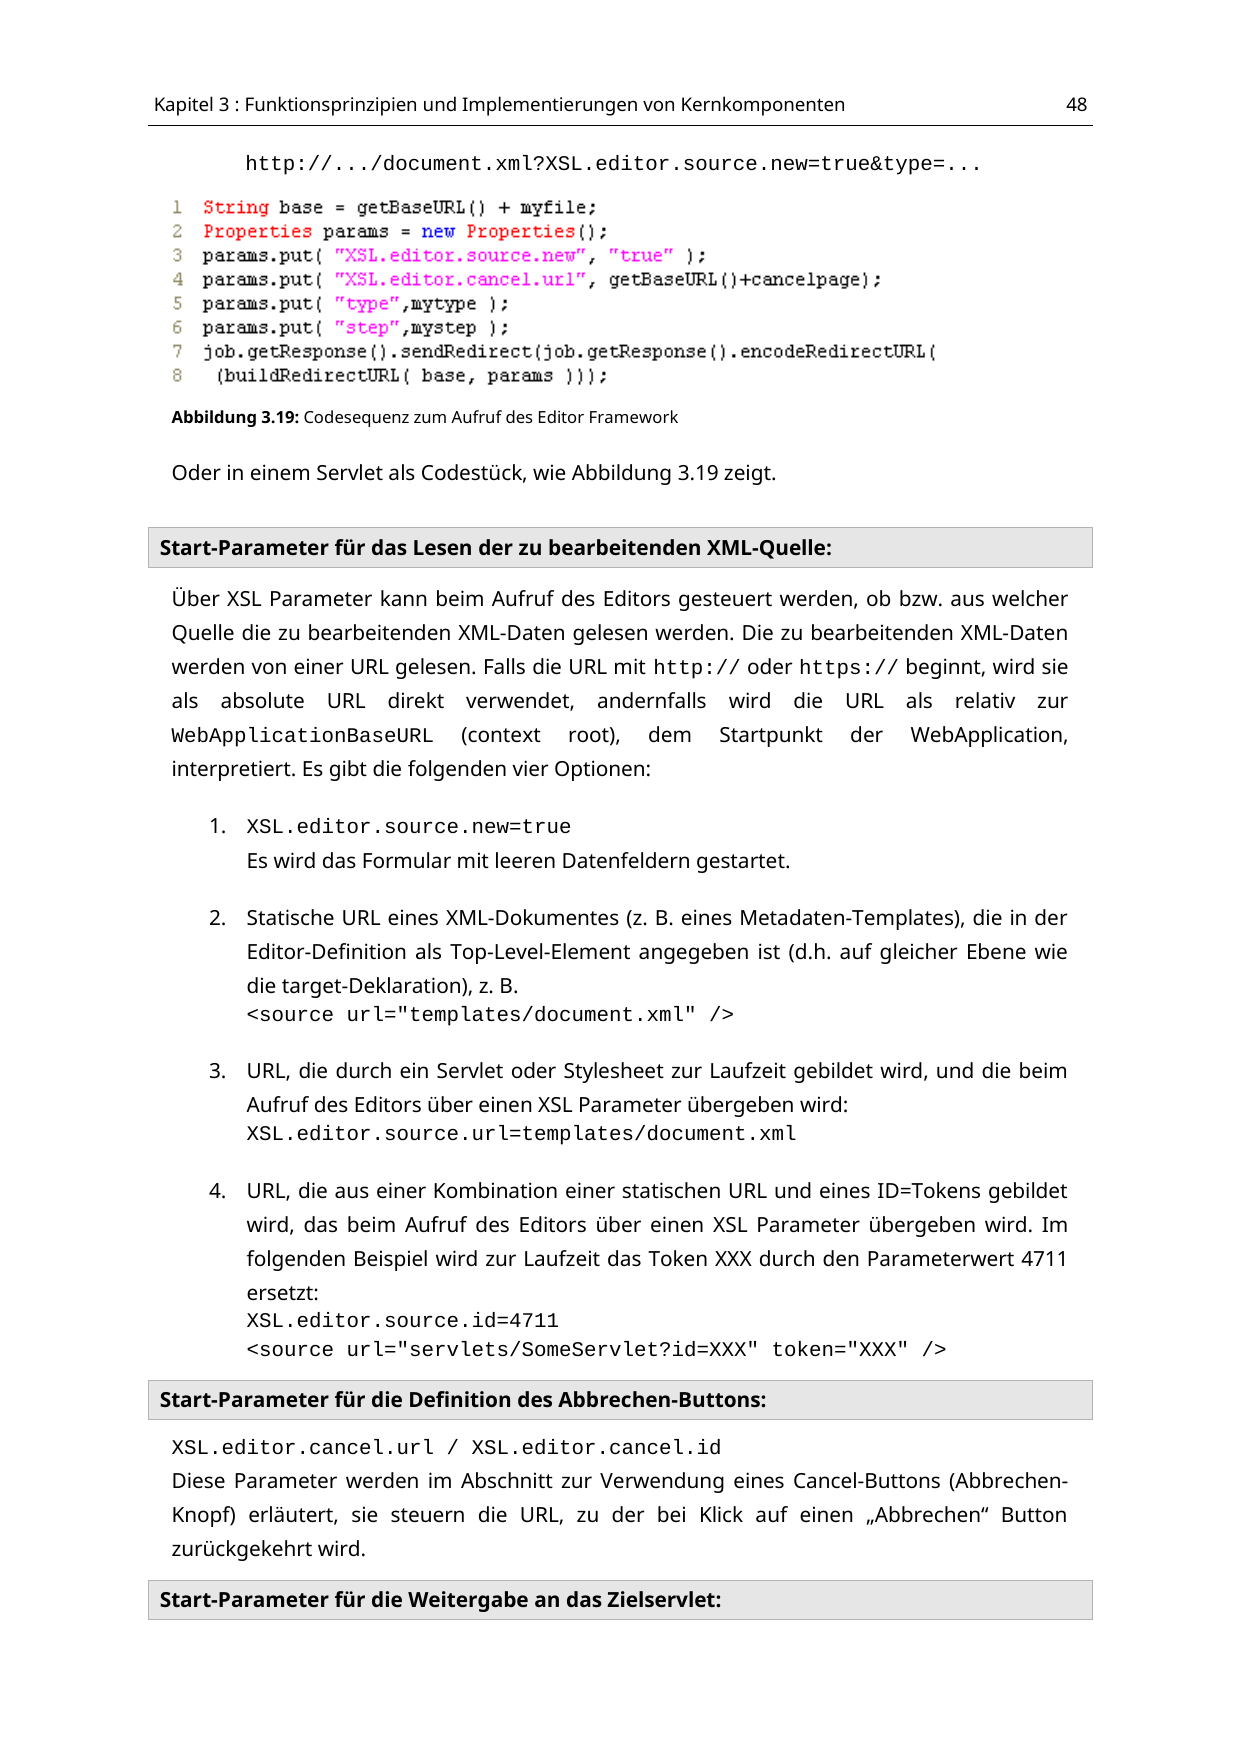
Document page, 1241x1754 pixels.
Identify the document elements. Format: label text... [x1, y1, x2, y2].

list XSL.editor.source.new=true Es wird das Formular mit leeren Datenfeldern gestartet. [209, 812, 1069, 874]
text Abbildung 3.19: Codesequenz zum Aufruf des Editor Framework [171, 390, 948, 428]
table_header Start-Parameter für die Definition des Abbrechen-Buttons: [149, 1381, 1092, 1419]
text XSL.editor.cancel.url / XSL.editor.cancel.id Diese Parameter werden im Abschnitt zur Verwendung eines Cancel-Buttons (Abbrechen-Knopf) erläutert, sie steuern die URL, zu der bei Klick auf einen „Abbrechen“ Button zurückgekehrt wird. [171, 1437, 1069, 1562]
text Über XSL Parameter kann beim Aufruf des Editors gesteuert werden, ob bzw. aus welcher Quelle die zu bearbeitenden XML-Daten gelesen werden. Die zu bearbeitenden XML-Daten werden von einer URL gelesen. Falls die URL mit http:// oder https:// beginnt, wird sie als absolute URL direkt verwendet, andernfalls wird die URL als relativ zur WebApplicationBaseURL (context root), dem Startpunkt der WebApplication, interpretiert. Es gibt die folgenden vier Optionen: [171, 584, 1069, 782]
text http://.../document.xml?XSL.editor.source.new=true&type=... [171, 148, 1069, 176]
list URL, die durch ein Servlet oder Stylesheet zur Laufzeit gebildet wird, und die beim Aufruf des Editors über einen XSL Parameter übergeben wird: XSL.editor.source.url=templates/document.xml [209, 1057, 1069, 1147]
table_header Start-Parameter für die Weitergabe an das Zielservlet: [149, 1581, 1092, 1619]
text Oder in einem Servlet als Codestück, wie Abbildung 3.19 zeigt. [148, 205, 1069, 486]
table_header Start-Parameter für das Lesen der zu bearbeitenden XML-Quelle: [149, 528, 1092, 567]
list URL, die aus einer Kombination einer statischen URL und eines ID=Tokens gebildet wird, das beim Aufruf des Editors über einen XSL Parameter übergeben wird. Im folgenden Beispiel wird zur Laufzeit das Token XXX durch den Parameterwert 4711 ersetzt: XSL.editor.source.id=4711 <source url="servlets/SomeServlet?id=XXX" token="XXX" /> [209, 1176, 1069, 1362]
list Statische URL eines XML-Dokumentes (z. B. eines Metadaten-Templates), die in der Editor-Definition als Top-Level-Element angegeben ist (d.h. auf gleicher Ebene wie die target-Deklaration), z. B. <source url="templates/document.xml" /> [209, 903, 1069, 1027]
